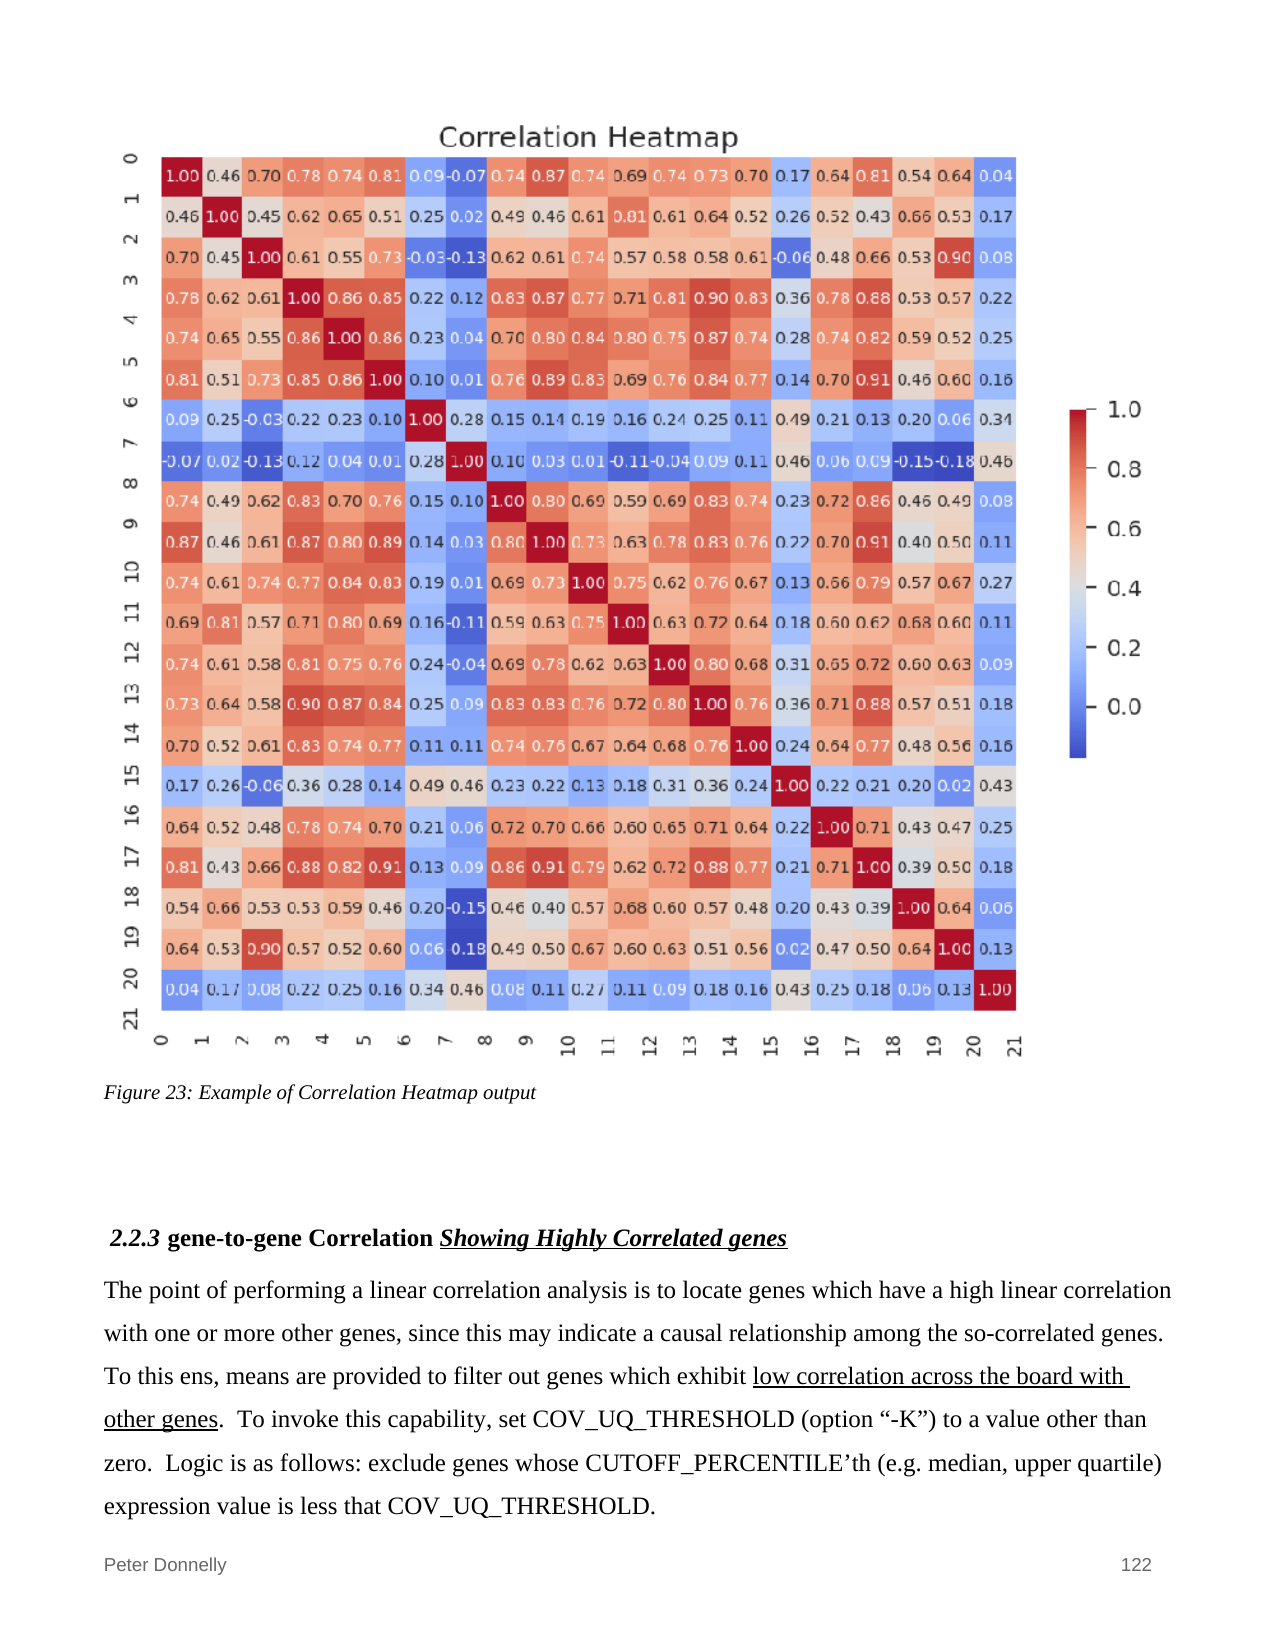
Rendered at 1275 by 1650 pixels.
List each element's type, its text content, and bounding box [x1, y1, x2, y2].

picture [103, 119, 1182, 1081]
subtitle gene-to-gene Correlation Showing Highly Correlated genes [103, 1223, 1181, 1252]
text Figure 23: Example of Correlation Heatmap output [103, 1081, 1181, 1104]
text The point of performing a linear correlation analysis is to locate genes which have a high linear correlation with one or more other genes, since this may indicate a causal relationship among the so-correlated genes. To this ens, means are provided to filter out genes which exhibit low correlation across the board with other genes. To invoke this capability, set COV_UQ_THRESHOLD (option “-K”) to a value other than zero. Logic is as follows: exclude genes whose CUTOFF_PERCENTILE’th (e.g. median, upper quartile) expression value is less that COV_UQ_THRESHOLD. [103, 1275, 1181, 1519]
